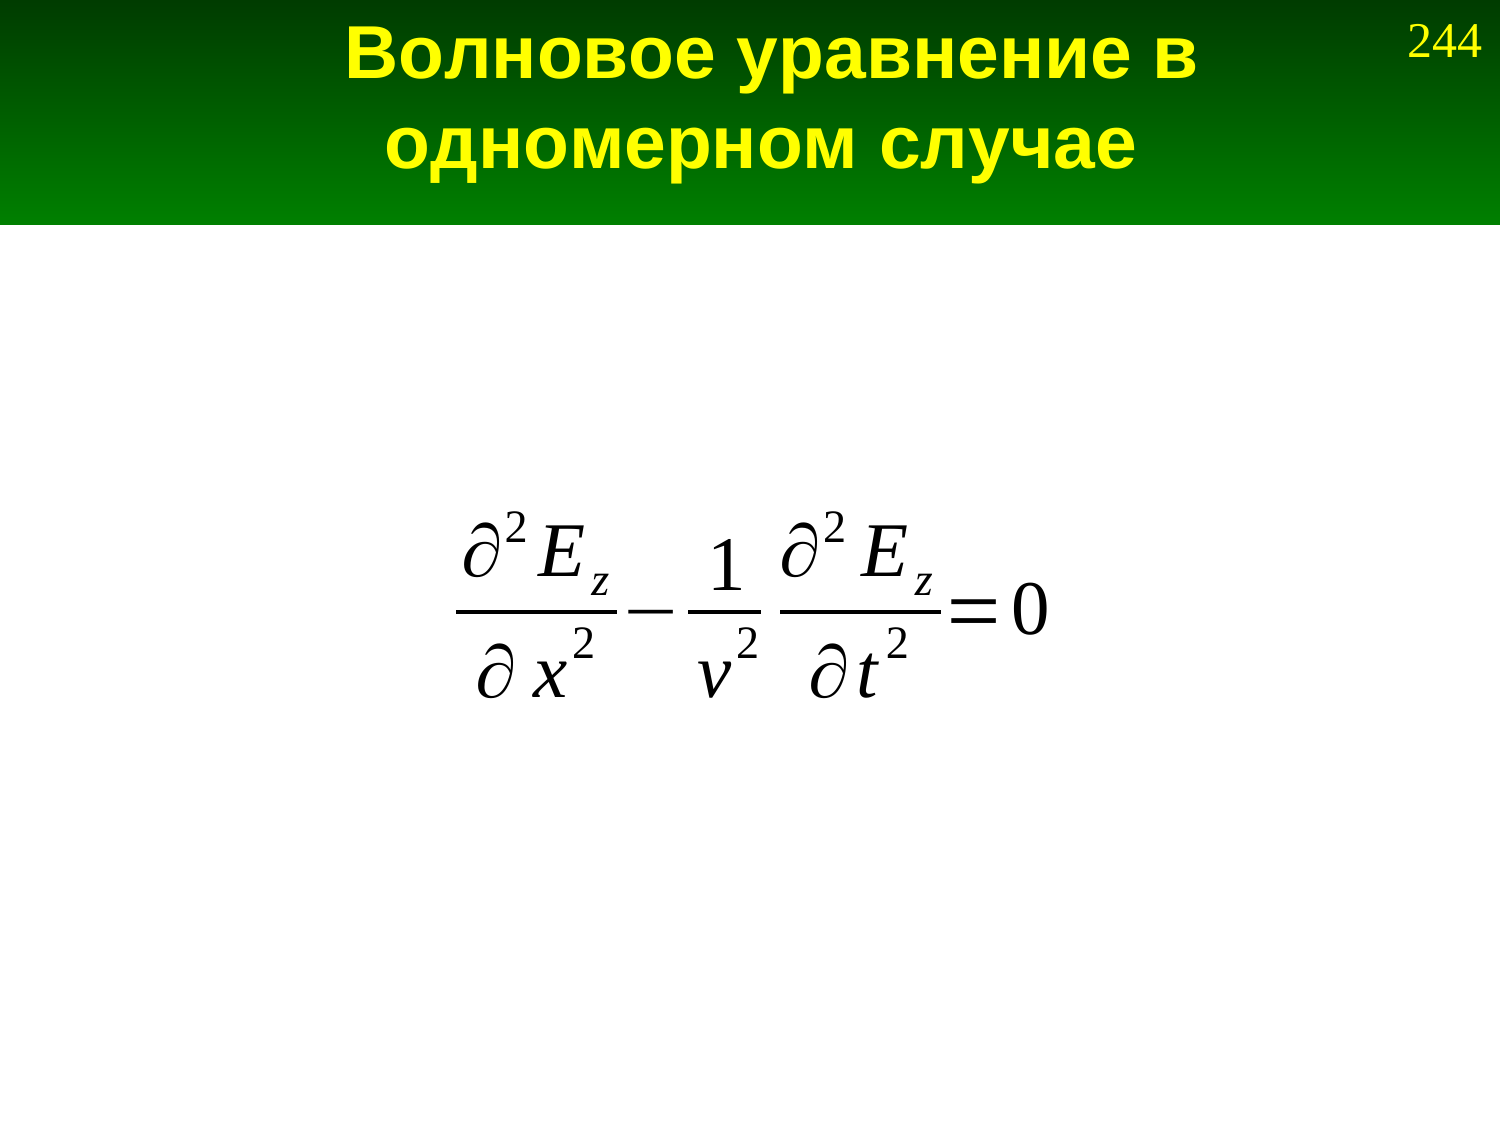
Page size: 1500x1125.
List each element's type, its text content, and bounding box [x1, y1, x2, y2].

title Волновое уравнение в одномерном случае [123, 0, 1399, 192]
chart [432, 498, 1068, 715]
